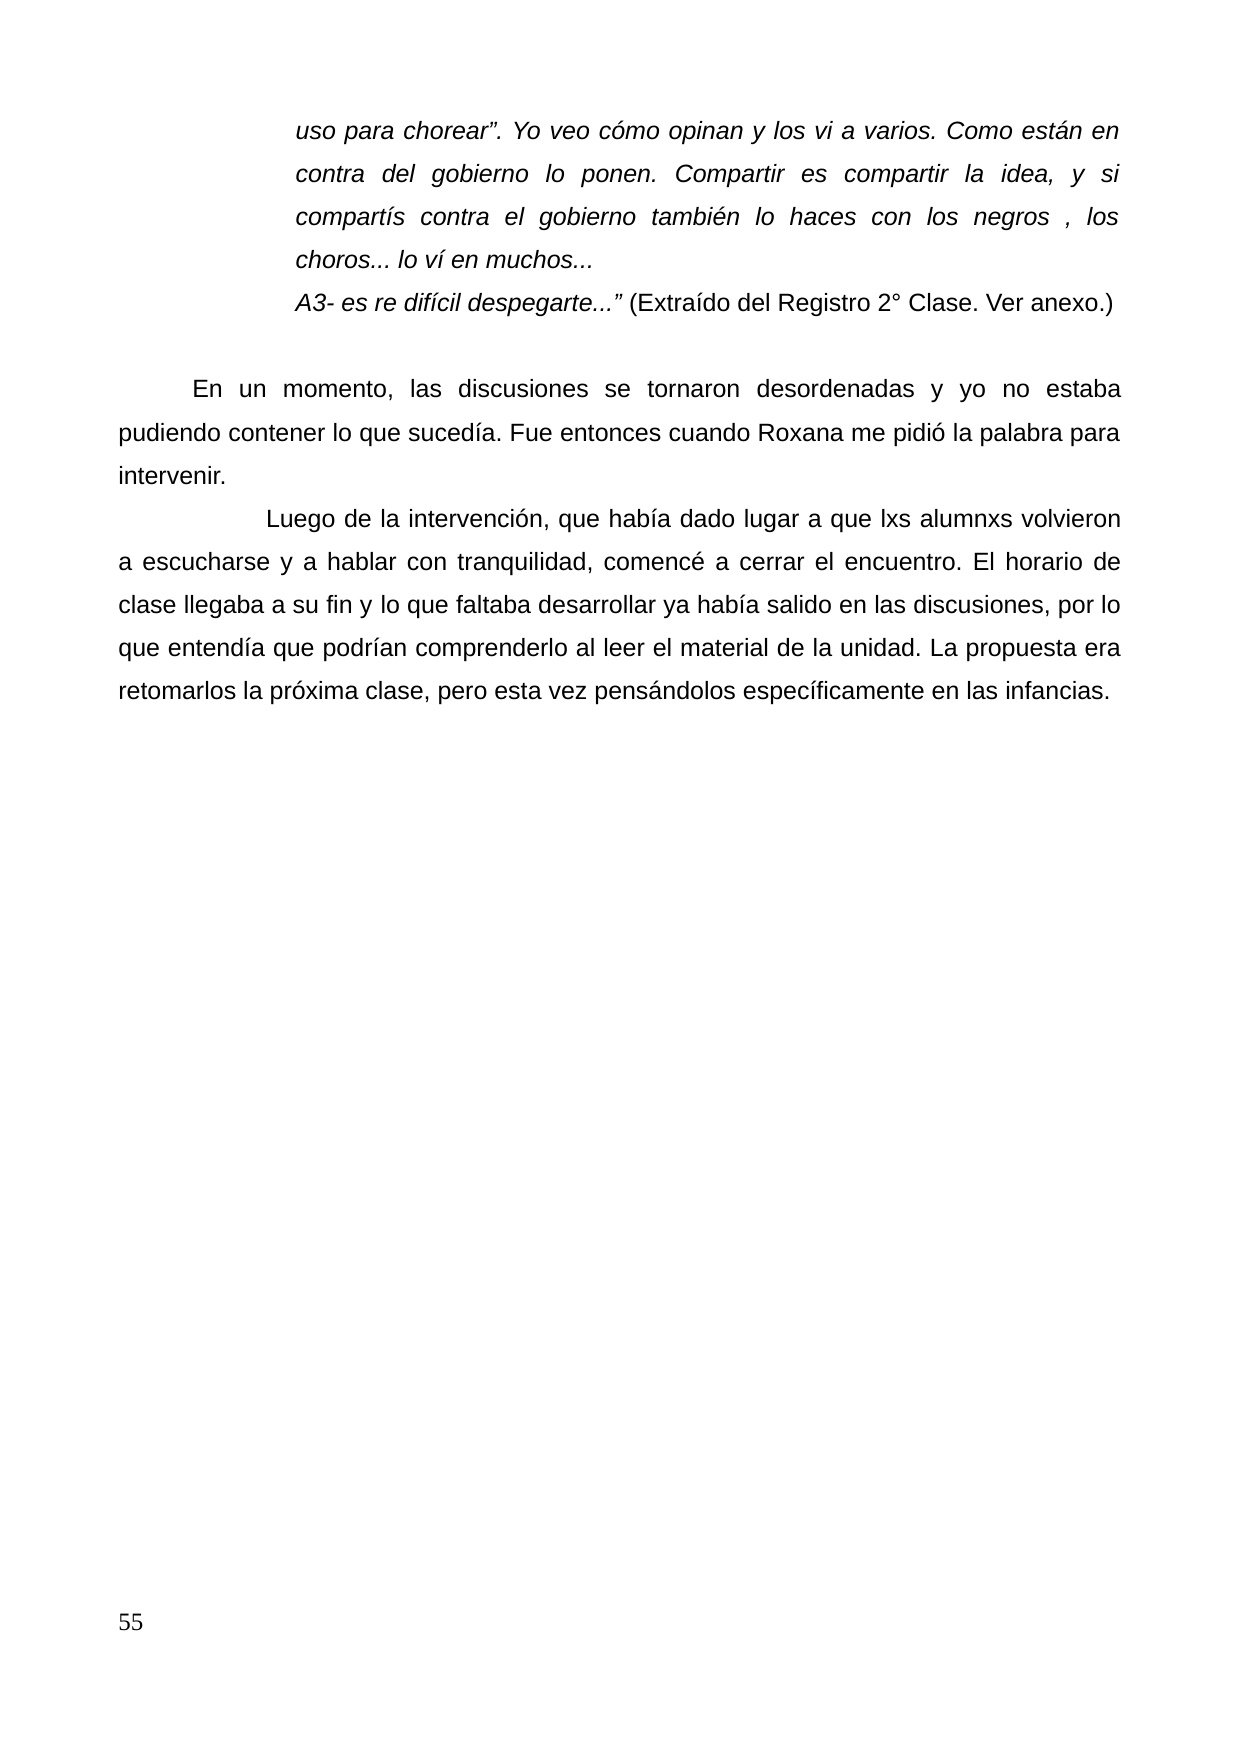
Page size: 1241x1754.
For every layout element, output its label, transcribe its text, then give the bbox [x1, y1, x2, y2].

text En un momento, las discusiones se tornaron desordenadas y yo no estaba pudiendo contener lo que sucedía. Fue entonces cuando Roxana me pidió la palabra para intervenir. [118, 374, 1123, 489]
text uso para chorear”. Yo veo cómo opinan y los vi a varios. Como están en contra del gobierno lo ponen. Compartir es compartir la idea, y si compartís contra el gobierno también lo haces con los negros , los choros... lo ví en muchos... [295, 116, 1123, 274]
text A3- es re difícil despegarte...” (Extraído del Registro 2° Clase. Ver anexo.) [295, 288, 1123, 317]
text Luego de la intervención, que había dado lugar a que lxs alumnxs volvieron a escucharse y a hablar con tranquilidad, comencé a cerrar el encuentro. El horario de clase llegaba a su fin y lo que faltaba desarrollar ya había salido en las discusiones, por lo que entendía que podrían comprenderlo al leer el material de la unidad. La propuesta era retomarlos la próxima clase, pero esta vez pensándolos específicamente en las infancias. [118, 504, 1123, 705]
